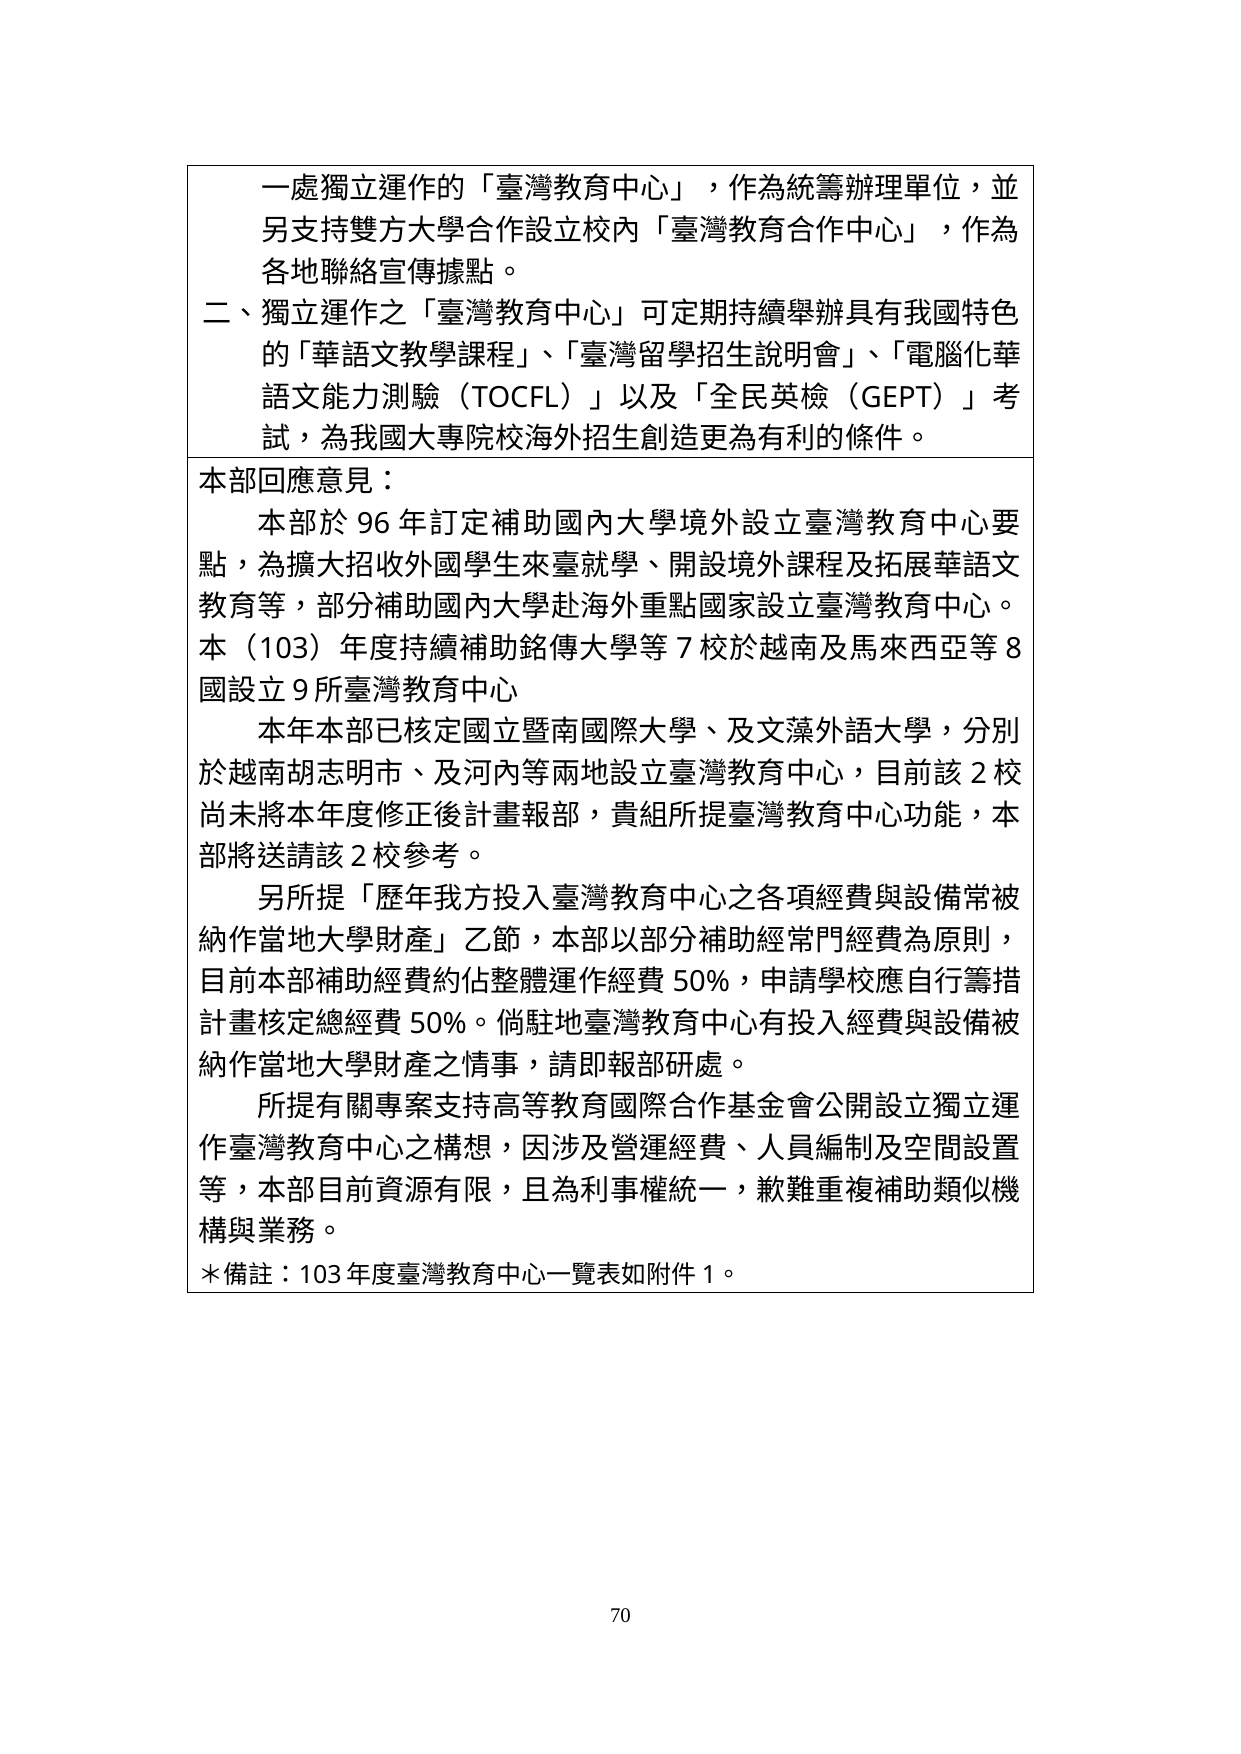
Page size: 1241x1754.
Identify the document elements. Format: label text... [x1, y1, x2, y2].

table_cell 一處獨立運作的「臺灣教育中心」，作為統籌辦理單位，並另支持雙方大學合作設立校內「臺灣教育合作中心」，作為各地聯絡宣傳據點。 獨立運作之「臺灣教育中心」可定期持續舉辦具有我國特色的「華語文教學課程」、「臺灣留學招生說明會」、「電腦化華語文能力測驗（TOCFL）」以及「全民英檢（GEPT）」考試，為我國大專院校海外招生創造更為有利的條件。 [188, 166, 1033, 457]
table_cell 本部回應意見： 本部於96年訂定補助國內大學境外設立臺灣教育中心要點，為擴大招收外國學生來臺就學、開設境外課程及拓展華語文教育等，部分補助國內大學赴海外重點國家設立臺灣教育中心。本（103）年度持續補助銘傳大學等7校於越南及馬來西亞等8國設立9所臺灣教育中心 本年本部已核定國立暨南國際大學、及文藻外語大學，分別於越南胡志明市、及河內等兩地設立臺灣教育中心，目前該2校尚未將本年度修正後計畫報部，貴組所提臺灣教育中心功能，本部將送請該2校參考。 另所提「歷年我方投入臺灣教育中心之各項經費與設備常被納作當地大學財產」乙節，本部以部分補助經常門經費為原則，目前本部補助經費約佔整體運作經費50%，申請學校應自行籌措計畫核定總經費50%。倘駐地臺灣教育中心有投入經費與設備被納作當地大學財產之情事，請即報部研處。 所提有關專案支持高等教育國際合作基金會公開設立獨立運作臺灣教育中心之構想，因涉及營運經費、人員編制及空間設置等，本部目前資源有限，且為利事權統一，歉難重複補助類似機構與業務。 ＊備註：103年度臺灣教育中心一覽表如附件1。 [188, 458, 1033, 1292]
